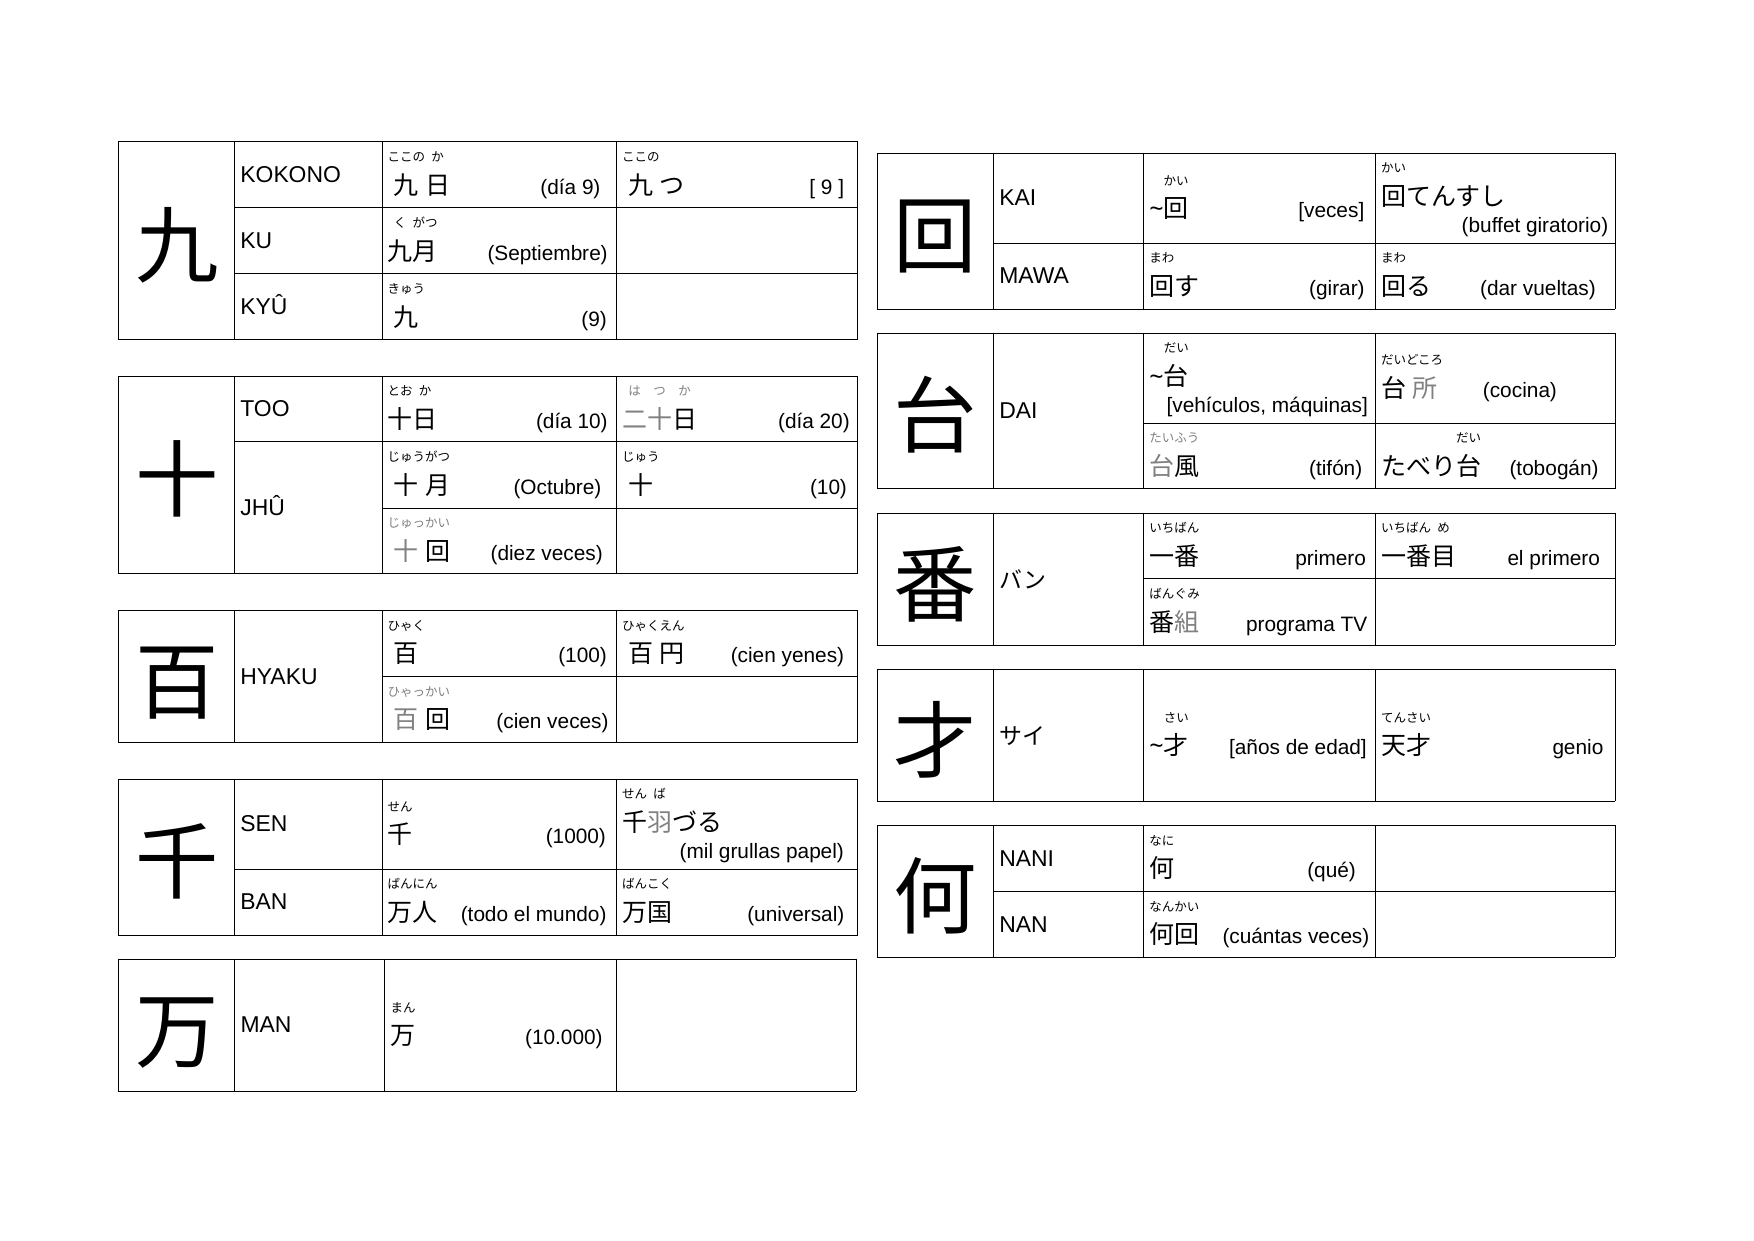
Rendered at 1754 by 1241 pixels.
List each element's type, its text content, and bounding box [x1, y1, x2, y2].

table_cell JHÛ [235, 442, 382, 573]
table_cell 番ばん組ぐみ programa TV [1144, 579, 1375, 644]
table_header [617, 960, 856, 1091]
table_cell [617, 274, 857, 339]
table_header NANI [994, 826, 1143, 891]
table_header 番 [878, 514, 993, 644]
table_header 才 [878, 670, 993, 801]
table_header 千せん羽ばづる (mil grullas papel) [617, 780, 857, 868]
table_header 千 [119, 780, 234, 934]
table_cell 九く月がつ (Septiembre) [383, 208, 616, 273]
table_header KAI [994, 154, 1143, 242]
table_cell BAN [235, 870, 382, 934]
table_header KOKONO [235, 142, 382, 207]
table_cell 十じゅう (10) [617, 442, 857, 507]
table_header [1376, 826, 1615, 891]
table_header ~回かい [veces] [1144, 154, 1375, 242]
table_header 回かいてんすし (buffet giratorio) [1376, 154, 1615, 242]
table_header HYAKU [235, 611, 382, 742]
table_header 千せん (1000) [383, 780, 616, 868]
table_cell [1376, 579, 1615, 644]
table_header ~台だい [vehículos, máquinas] [1144, 334, 1375, 422]
table_header 百ひゃく円えん (cien yenes) [617, 611, 857, 676]
table_cell [1376, 892, 1615, 957]
table_cell 十じゅっ回かい (diez veces) [383, 509, 616, 573]
table_header SEN [235, 780, 382, 868]
table_header 一いち番ばん目め el primero [1376, 514, 1615, 578]
table_header 回 [878, 154, 993, 308]
table_cell 万ばん人にん (todo el mundo) [383, 870, 616, 934]
table_cell 百ひゃっ回かい (cien veces) [383, 677, 616, 742]
table_header 何 [878, 826, 993, 957]
table_header 万 [119, 960, 234, 1091]
table_cell MAWA [994, 244, 1143, 308]
table_cell [617, 677, 857, 742]
table_header サイ [994, 670, 1143, 801]
table_header MAN [235, 960, 384, 1091]
table_cell [617, 208, 857, 273]
table_cell たべり台だい (tobogán) [1376, 424, 1615, 488]
table_header 百ひゃく (100) [383, 611, 616, 676]
table_cell 何なん回かい (cuántas veces) [1144, 892, 1375, 957]
table_header 天てん才さい genio [1376, 670, 1615, 801]
table_header 台だい所どころ (cocina) [1376, 334, 1615, 422]
table_header 九ここの日か (día 9) [383, 142, 616, 207]
table_header ~才さい [años de edad] [1144, 670, 1375, 801]
table_cell 九きゅう (9) [383, 274, 616, 339]
table_cell [617, 509, 857, 573]
table_header バン [994, 514, 1143, 644]
table_header 台 [878, 334, 993, 488]
table_cell 回まわる (dar vueltas) [1376, 244, 1615, 308]
table_header 二は十つ日か (día 20) [617, 377, 857, 441]
table_header 十 [119, 377, 234, 573]
table_cell 十じゅう月がつ (Octubre) [383, 442, 616, 507]
table_header 九 [119, 142, 234, 339]
table_header 一いち番ばん primero [1144, 514, 1375, 578]
table_cell KYÛ [235, 274, 382, 339]
table_cell NAN [994, 892, 1143, 957]
table_cell 台たい風ふう (tifón) [1144, 424, 1375, 488]
table_header TOO [235, 377, 382, 441]
table_header 万まん (10.000) [385, 960, 616, 1091]
table_cell 万ばん国こく (universal) [617, 870, 857, 934]
table_cell 回まわす (girar) [1144, 244, 1375, 308]
table_cell KU [235, 208, 382, 273]
table_header 十とお日か (día 10) [383, 377, 616, 441]
table_header 九ここのつ [ 9 ] [617, 142, 857, 207]
table_header 百 [119, 611, 234, 742]
table_header 何なに (qué) [1144, 826, 1375, 891]
table_header DAI [994, 334, 1143, 488]
